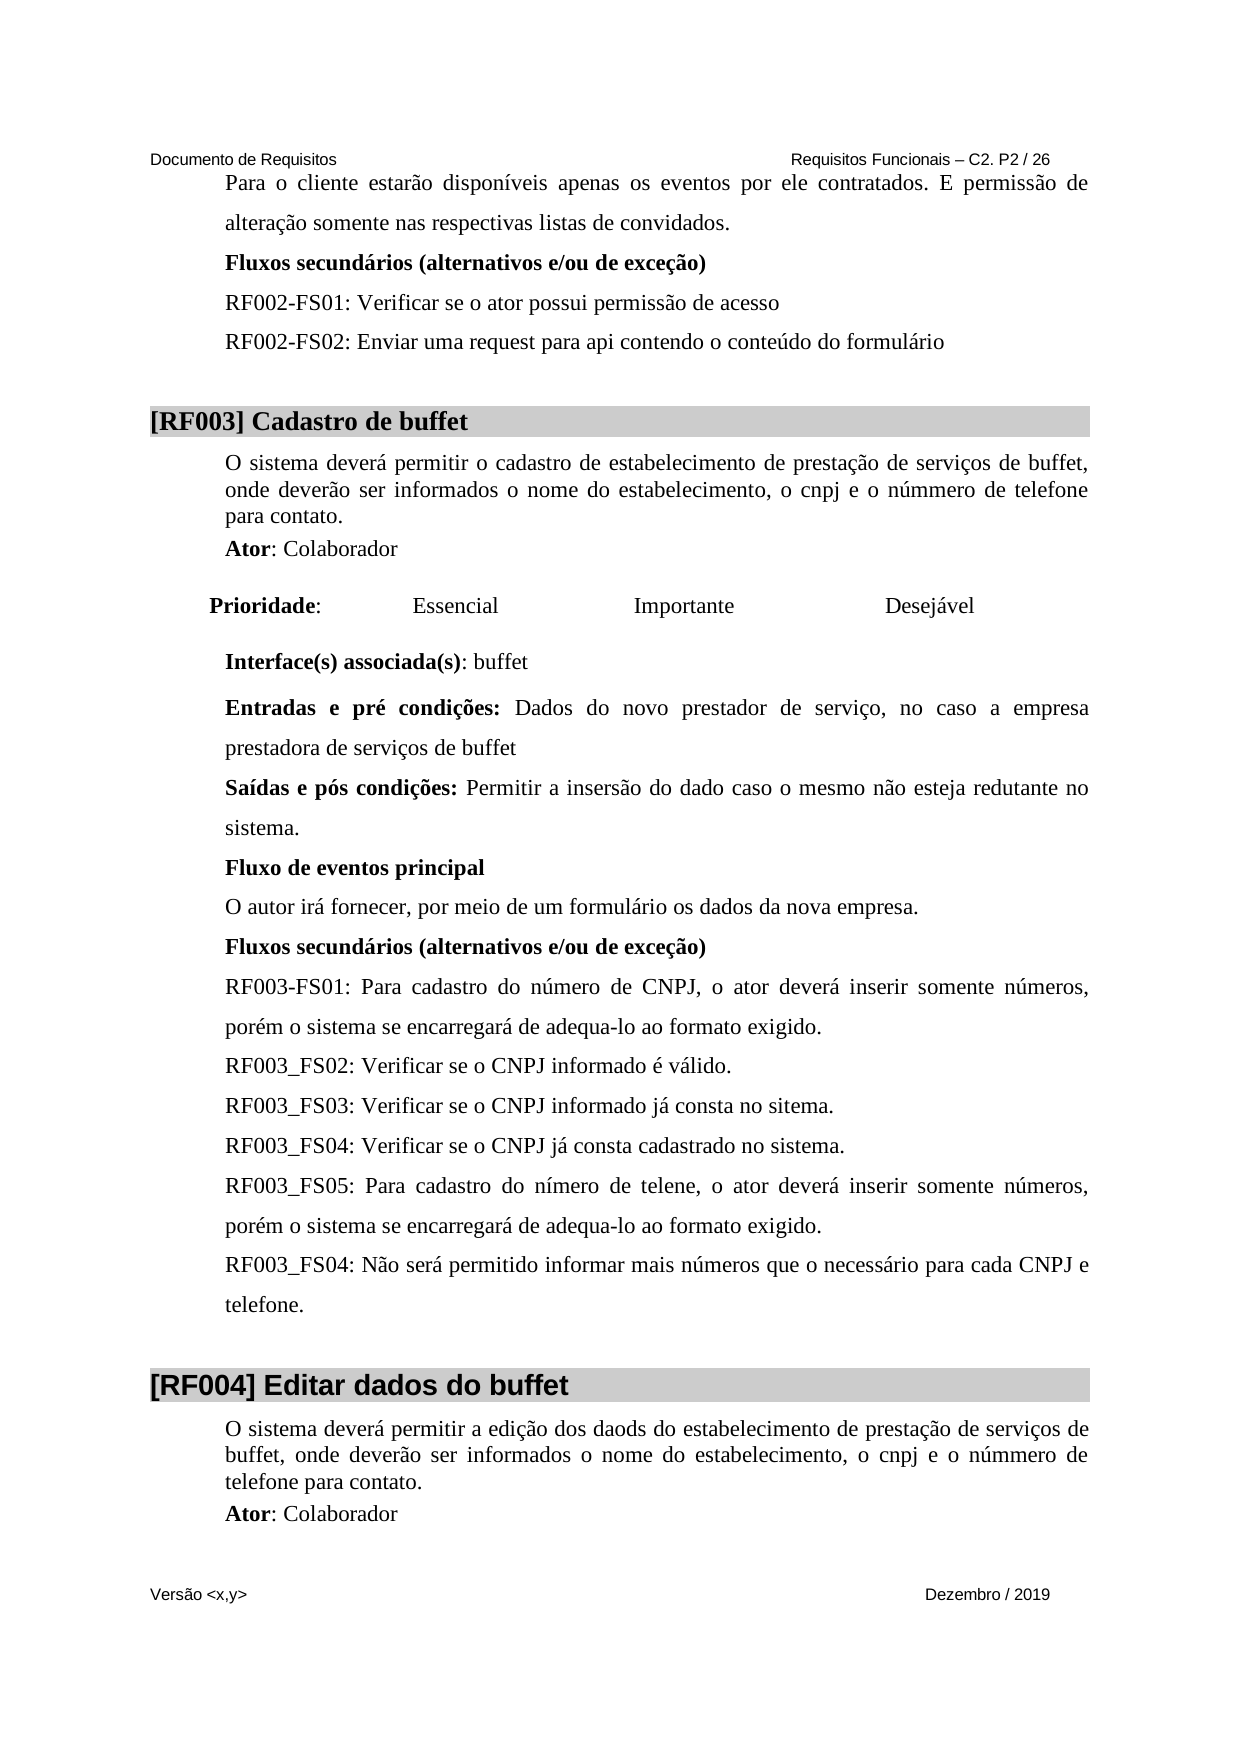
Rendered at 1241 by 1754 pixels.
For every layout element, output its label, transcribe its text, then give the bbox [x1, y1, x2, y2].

text Para o cliente estarão disponíveis apenas os eventos por ele contratados. E permissão de alteração somente nas respectivas listas de convidados. [225, 169, 1090, 235]
text Interface(s) associada(s): buffet [225, 648, 1090, 675]
table_header  [357, 568, 401, 642]
text Ator: Colaborador [150, 1500, 1090, 1527]
table_header Importante [623, 568, 829, 642]
text Fluxos secundários (alternativos e/ou de exceção) [225, 933, 1090, 959]
table_header [578, 568, 622, 642]
table_header Desejável [874, 568, 1017, 642]
text Saídas e pós condições: Permitir a insersão do dado caso o mesmo não esteja redutante no sistema. [225, 774, 1090, 840]
text Entradas e pré condições: Dados do novo prestador de serviço, no caso a empresa prestadora de serviços de buffet [225, 694, 1090, 761]
text RF002-FS02: Enviar uma request para api contendo o conteúdo do formulário [225, 328, 1090, 355]
table_header Essencial [401, 568, 578, 642]
text RF003_FS05: Para cadastro do nímero de telene, o ator deverá inserir somente números, porém o sistema se encarregará de adequa-lo ao formato exigido. [225, 1172, 1090, 1238]
subtitle [RF004] Editar dados do buffet [150, 1368, 1090, 1402]
text O sistema deverá permitir o cadastro de estabelecimento de prestação de serviços de buffet, onde deverão ser informados o nome do estabelecimento, o cnpj e o númmero de telefone para contato. [225, 449, 1090, 529]
text O autor irá fornecer, por meio de um formulário os dados da nova empresa. [225, 893, 1090, 920]
text Fluxos secundários (alternativos e/ou de exceção) [225, 249, 1090, 275]
text RF003_FS04: Não será permitido informar mais números que o necessário para cada CNPJ e telefone. [225, 1251, 1090, 1318]
table_header [829, 568, 873, 642]
text RF003_FS04: Verificar se o CNPJ já consta cadastrado no sistema. [225, 1132, 1090, 1158]
text RF002-FS01: Verificar se o ator possui permissão de acesso [225, 288, 1090, 315]
table_header Prioridade: [194, 568, 357, 642]
text RF003_FS03: Verificar se o CNPJ informado já consta no sitema. [225, 1092, 1090, 1119]
text Ator: Colaborador [150, 535, 1090, 562]
text O sistema deverá permitir a edição dos daods do estabelecimento de prestação de serviços de buffet, onde deverão ser informados o nome do estabelecimento, o cnpj e o númmero de telefone para contato. [225, 1414, 1090, 1494]
text Fluxo de eventos principal [225, 853, 1090, 880]
text RF003_FS02: Verificar se o CNPJ informado é válido. [225, 1052, 1090, 1079]
text RF003-FS01: Para cadastro do número de CNPJ, o ator deverá inserir somente números, porém o sistema se encarregará de adequa-lo ao formato exigido. [225, 973, 1090, 1039]
subtitle [RF003] Cadastro de buffet [150, 406, 1090, 437]
